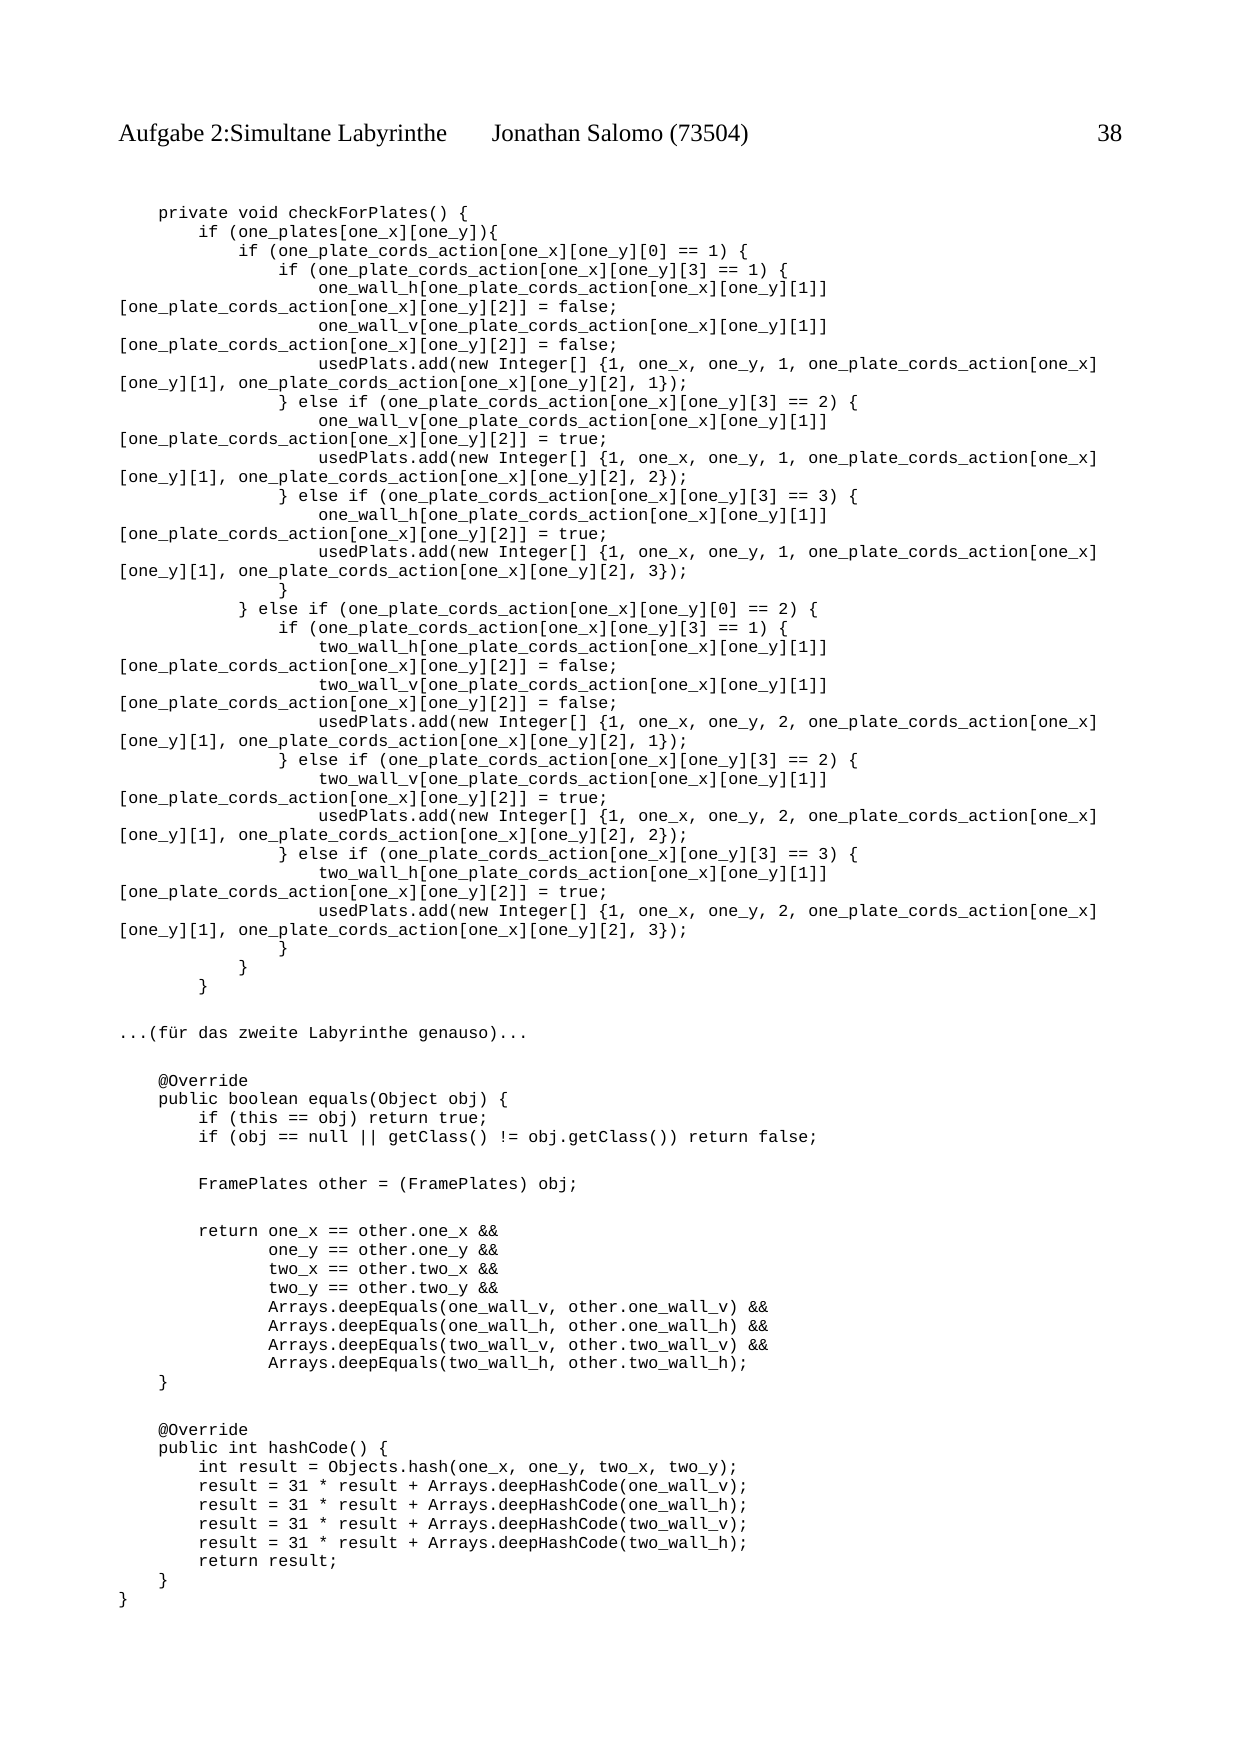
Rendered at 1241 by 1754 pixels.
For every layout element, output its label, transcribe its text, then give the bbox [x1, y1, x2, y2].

text one_wall_v[one_plate_cords_action[one_x][one_y][1]][one_plate_cords_action[one_x][one_y][2]] = false; [118, 318, 1122, 356]
text one_y == other.one_y && [118, 1242, 1122, 1261]
text usedPlats.add(new Integer[] {1, one_x, one_y, 2, one_plate_cords_action[one_x][one_y][1], one_plate_cords_action[one_x][one_y][2], 3}); [118, 902, 1122, 940]
text if (obj == null || getClass() != obj.getClass()) return false; [118, 1129, 1122, 1147]
text FramePlates other = (FramePlates) obj; [118, 1176, 1122, 1195]
text } else if (one_plate_cords_action[one_x][one_y][3] == 3) { [118, 846, 1122, 864]
text usedPlats.add(new Integer[] {1, one_x, one_y, 2, one_plate_cords_action[one_x][one_y][1], one_plate_cords_action[one_x][one_y][2], 2}); [118, 808, 1122, 846]
text private void checkForPlates() { [118, 205, 1122, 223]
text two_wall_h[one_plate_cords_action[one_x][one_y][1]][one_plate_cords_action[one_x][one_y][2]] = true; [118, 864, 1122, 902]
text one_wall_h[one_plate_cords_action[one_x][one_y][1]][one_plate_cords_action[one_x][one_y][2]] = true; [118, 506, 1122, 544]
text result = 31 * result + Arrays.deepHashCode(one_wall_h); [118, 1496, 1122, 1515]
text int result = Objects.hash(one_x, one_y, two_x, two_y); [118, 1459, 1122, 1478]
text usedPlats.add(new Integer[] {1, one_x, one_y, 1, one_plate_cords_action[one_x][one_y][1], one_plate_cords_action[one_x][one_y][2], 2}); [118, 450, 1122, 487]
text if (one_plate_cords_action[one_x][one_y][0] == 1) { [118, 242, 1122, 261]
text usedPlats.add(new Integer[] {1, one_x, one_y, 1, one_plate_cords_action[one_x][one_y][1], one_plate_cords_action[one_x][one_y][2], 1}); [118, 356, 1122, 393]
text } else if (one_plate_cords_action[one_x][one_y][3] == 3) { [118, 487, 1122, 506]
text } [118, 1591, 1122, 1609]
text } [118, 1374, 1122, 1393]
text } [118, 1572, 1122, 1591]
text @Override [118, 1072, 1122, 1091]
text one_wall_v[one_plate_cords_action[one_x][one_y][1]][one_plate_cords_action[one_x][one_y][2]] = true; [118, 412, 1122, 450]
text } else if (one_plate_cords_action[one_x][one_y][3] == 2) { [118, 393, 1122, 412]
text result = 31 * result + Arrays.deepHashCode(two_wall_v); [118, 1515, 1122, 1534]
text @Override [118, 1421, 1122, 1440]
text two_x == other.two_x && [118, 1261, 1122, 1279]
text two_wall_v[one_plate_cords_action[one_x][one_y][1]][one_plate_cords_action[one_x][one_y][2]] = false; [118, 676, 1122, 714]
text two_wall_v[one_plate_cords_action[one_x][one_y][1]][one_plate_cords_action[one_x][one_y][2]] = true; [118, 770, 1122, 808]
text two_y == other.two_y && [118, 1279, 1122, 1298]
text one_wall_h[one_plate_cords_action[one_x][one_y][1]][one_plate_cords_action[one_x][one_y][2]] = false; [118, 280, 1122, 318]
text if (one_plate_cords_action[one_x][one_y][3] == 1) { [118, 261, 1122, 280]
text } [118, 959, 1122, 978]
text if (one_plate_cords_action[one_x][one_y][3] == 1) { [118, 619, 1122, 638]
text Arrays.deepEquals(one_wall_h, other.one_wall_h) && [118, 1317, 1122, 1336]
text return one_x == other.one_x && [118, 1223, 1122, 1242]
text } [118, 940, 1122, 959]
text result = 31 * result + Arrays.deepHashCode(two_wall_h); [118, 1534, 1122, 1553]
text Arrays.deepEquals(two_wall_v, other.two_wall_v) && [118, 1336, 1122, 1355]
text } else if (one_plate_cords_action[one_x][one_y][0] == 2) { [118, 601, 1122, 619]
text usedPlats.add(new Integer[] {1, one_x, one_y, 2, one_plate_cords_action[one_x][one_y][1], one_plate_cords_action[one_x][one_y][2], 1}); [118, 714, 1122, 751]
text public boolean equals(Object obj) { [118, 1091, 1122, 1110]
text } [118, 978, 1122, 997]
text Arrays.deepEquals(one_wall_v, other.one_wall_v) && [118, 1298, 1122, 1317]
text result = 31 * result + Arrays.deepHashCode(one_wall_v); [118, 1478, 1122, 1496]
text } [118, 582, 1122, 601]
text if (one_plates[one_x][one_y]){ [118, 223, 1122, 242]
text public int hashCode() { [118, 1440, 1122, 1459]
text if (this == obj) return true; [118, 1110, 1122, 1129]
text usedPlats.add(new Integer[] {1, one_x, one_y, 1, one_plate_cords_action[one_x][one_y][1], one_plate_cords_action[one_x][one_y][2], 3}); [118, 544, 1122, 582]
text ...(für das zweite Labyrinthe genauso)... [118, 1025, 1122, 1044]
text } else if (one_plate_cords_action[one_x][one_y][3] == 2) { [118, 751, 1122, 770]
text return result; [118, 1553, 1122, 1572]
text two_wall_h[one_plate_cords_action[one_x][one_y][1]][one_plate_cords_action[one_x][one_y][2]] = false; [118, 638, 1122, 676]
text Arrays.deepEquals(two_wall_h, other.two_wall_h); [118, 1355, 1122, 1374]
